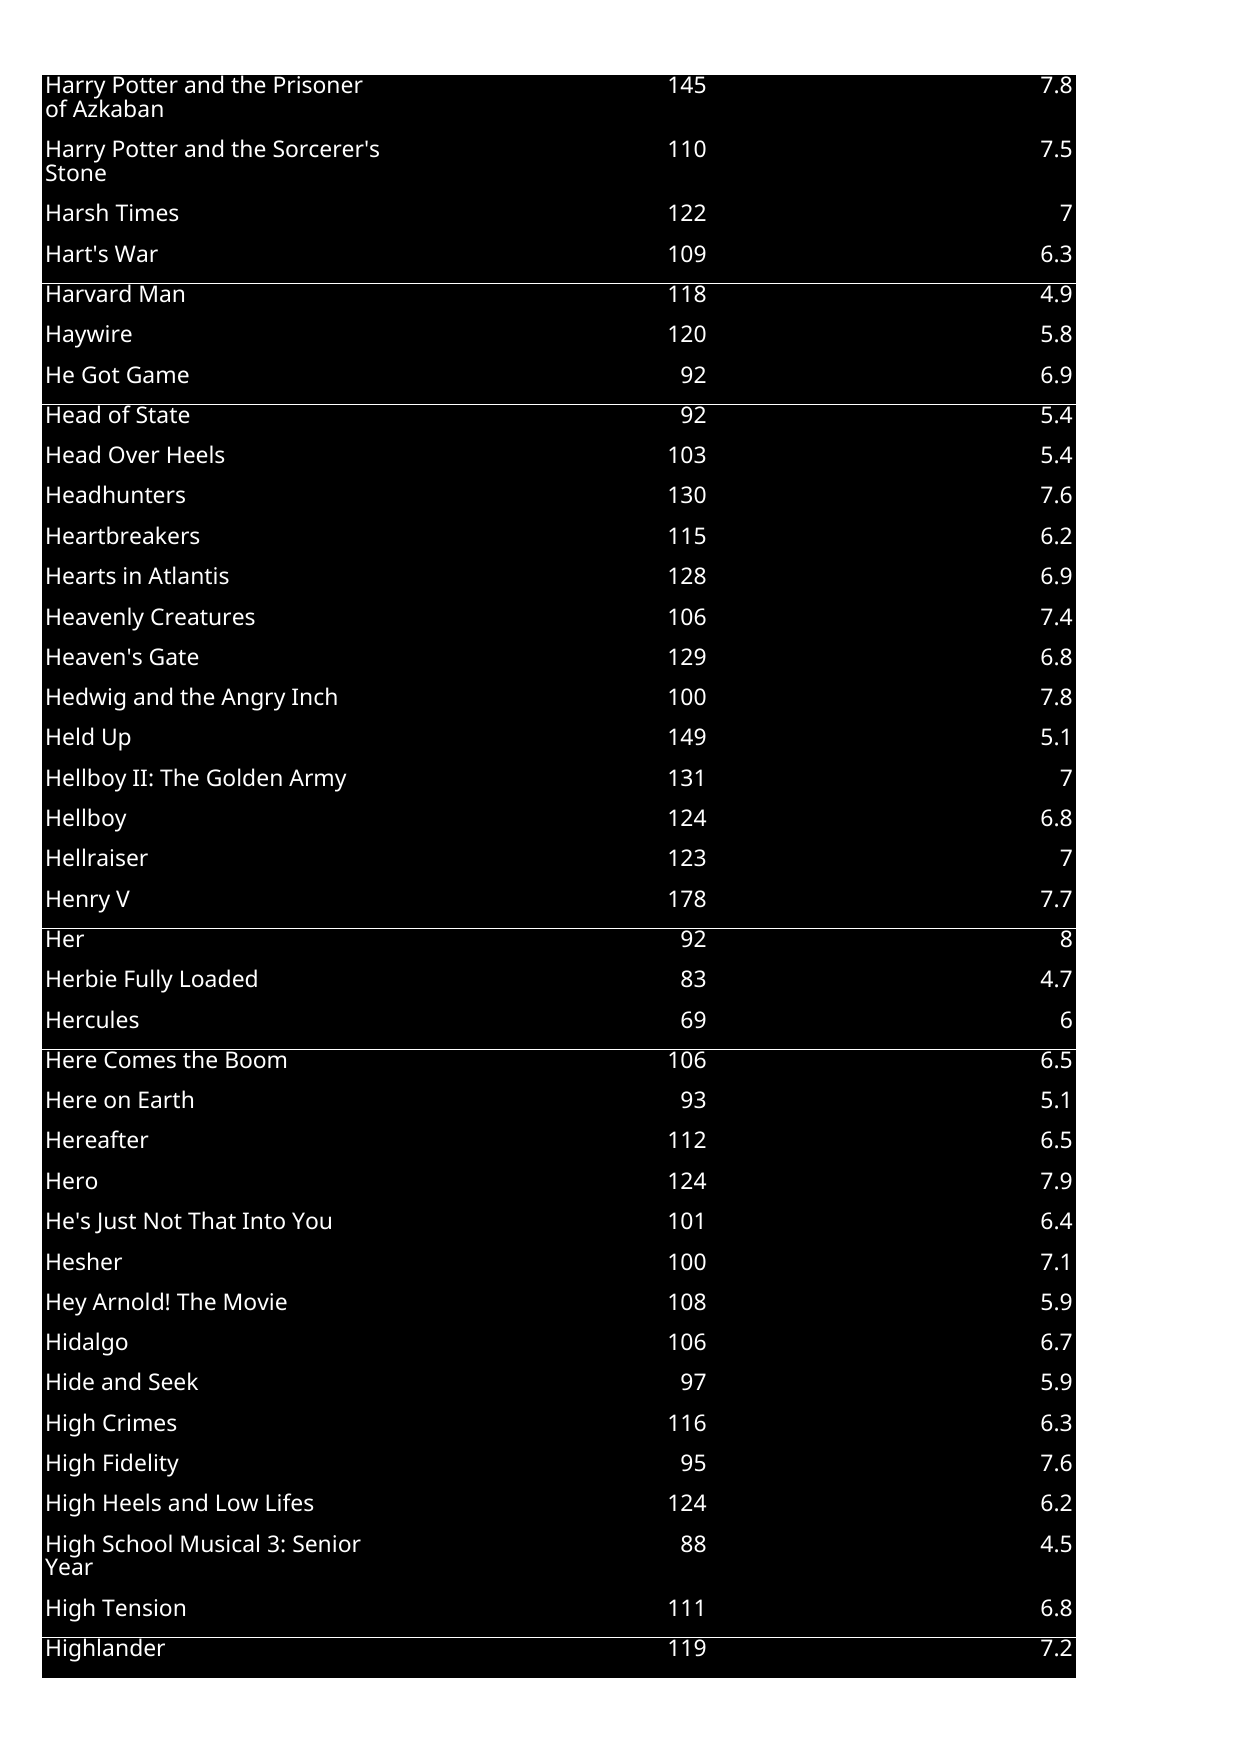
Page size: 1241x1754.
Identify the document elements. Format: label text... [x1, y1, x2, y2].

table_cell Heartbreakers [42, 525, 391, 566]
table_cell 128 [391, 566, 709, 606]
table_cell 7.8 [709, 687, 1076, 727]
table_cell 145 [391, 75, 709, 139]
table_cell Heaven's Gate [42, 646, 391, 687]
table_cell Here on Earth [42, 1090, 391, 1130]
table_cell Harvard Man [42, 284, 391, 324]
table_cell 6.2 [709, 1493, 1076, 1533]
table_cell 95 [391, 1453, 709, 1493]
table_cell 7.6 [709, 1453, 1076, 1493]
table_cell 124 [391, 1493, 709, 1533]
table_cell 83 [391, 969, 709, 1009]
table_cell 5.9 [709, 1291, 1076, 1332]
table_cell 7.9 [709, 1170, 1076, 1211]
table_cell Hereafter [42, 1130, 391, 1170]
table_cell Hart's War [42, 243, 391, 283]
table_cell Hide and Seek [42, 1372, 391, 1412]
table_cell 4.7 [709, 969, 1076, 1009]
table_cell 6.3 [709, 1412, 1076, 1453]
table_cell 6.8 [709, 808, 1076, 848]
table_cell 6.9 [709, 566, 1076, 606]
table_cell 4.9 [709, 284, 1076, 324]
table_cell 5.4 [709, 445, 1076, 485]
table_cell Hellboy II: The Golden Army [42, 767, 391, 808]
table_cell 108 [391, 1291, 709, 1332]
table_cell 5.8 [709, 324, 1076, 364]
table_cell Henry V [42, 888, 391, 928]
table_cell 106 [391, 606, 709, 646]
table_cell 6.9 [709, 364, 1076, 404]
table_cell 118 [391, 284, 709, 324]
table_cell Harry Potter and the Sorcerer's Stone [42, 139, 391, 203]
table_cell 106 [391, 1050, 709, 1090]
table_cell 5.1 [709, 1090, 1076, 1130]
table_cell 119 [391, 1638, 709, 1678]
table_cell 130 [391, 485, 709, 525]
table_cell 6.8 [709, 646, 1076, 687]
table_cell 7 [709, 203, 1076, 243]
table_cell Heavenly Creatures [42, 606, 391, 646]
table_cell Harsh Times [42, 203, 391, 243]
table_cell Hero [42, 1170, 391, 1211]
table_cell 6.8 [709, 1597, 1076, 1637]
table_cell 6 [709, 1009, 1076, 1049]
table_cell 92 [391, 364, 709, 404]
table_cell 100 [391, 1251, 709, 1291]
table_cell 100 [391, 687, 709, 727]
table_cell 101 [391, 1211, 709, 1251]
table_cell Hellboy [42, 808, 391, 848]
table_cell Here Comes the Boom [42, 1050, 391, 1090]
table_cell 6.5 [709, 1130, 1076, 1170]
table_cell 7.2 [709, 1638, 1076, 1678]
table_cell 116 [391, 1412, 709, 1453]
table_cell 109 [391, 243, 709, 283]
table_cell 131 [391, 767, 709, 808]
table_cell Headhunters [42, 485, 391, 525]
table_cell 7.4 [709, 606, 1076, 646]
table_cell 6.3 [709, 243, 1076, 283]
table_cell 88 [391, 1533, 709, 1597]
table_cell High Crimes [42, 1412, 391, 1453]
table_cell 69 [391, 1009, 709, 1049]
table_cell 103 [391, 445, 709, 485]
table_cell 92 [391, 405, 709, 445]
table_cell 122 [391, 203, 709, 243]
table_cell Haywire [42, 324, 391, 364]
table_cell 106 [391, 1332, 709, 1372]
table_cell 178 [391, 888, 709, 928]
table_cell Hey Arnold! The Movie [42, 1291, 391, 1332]
table_cell 7.6 [709, 485, 1076, 525]
table_cell 110 [391, 139, 709, 203]
table_cell High Fidelity [42, 1453, 391, 1493]
table_cell 5.9 [709, 1372, 1076, 1412]
table_cell 7.8 [709, 75, 1076, 139]
table_cell 149 [391, 727, 709, 767]
table_cell 115 [391, 525, 709, 566]
table_cell He Got Game [42, 364, 391, 404]
table_cell Her [42, 929, 391, 969]
table_cell High Heels and Low Lifes [42, 1493, 391, 1533]
table_cell 111 [391, 1597, 709, 1637]
table_cell Harry Potter and the Prisoner of Azkaban [42, 75, 391, 139]
table_cell Hesher [42, 1251, 391, 1291]
table_cell Hellraiser [42, 848, 391, 888]
table_cell He's Just Not That Into You [42, 1211, 391, 1251]
table_cell 120 [391, 324, 709, 364]
table_cell 8 [709, 929, 1076, 969]
table_cell 7 [709, 767, 1076, 808]
table_cell 123 [391, 848, 709, 888]
table_cell 7.1 [709, 1251, 1076, 1291]
table_cell 4.5 [709, 1533, 1076, 1597]
table_cell Hearts in Atlantis [42, 566, 391, 606]
table_cell 124 [391, 1170, 709, 1211]
table_cell 92 [391, 929, 709, 969]
table_cell Herbie Fully Loaded [42, 969, 391, 1009]
table_cell 7 [709, 848, 1076, 888]
table_cell 6.5 [709, 1050, 1076, 1090]
table_cell Hercules [42, 1009, 391, 1049]
table_cell Head of State [42, 405, 391, 445]
table_cell 93 [391, 1090, 709, 1130]
table_cell 129 [391, 646, 709, 687]
table_cell 97 [391, 1372, 709, 1412]
table_cell Highlander [42, 1638, 391, 1678]
table_cell High School Musical 3: Senior Year [42, 1533, 391, 1597]
table_cell 6.2 [709, 525, 1076, 566]
table_cell Held Up [42, 727, 391, 767]
table_cell 6.7 [709, 1332, 1076, 1372]
table_cell Hidalgo [42, 1332, 391, 1372]
table_cell 7.5 [709, 139, 1076, 203]
table_cell High Tension [42, 1597, 391, 1637]
table_cell 124 [391, 808, 709, 848]
table_cell 6.4 [709, 1211, 1076, 1251]
table_cell 5.1 [709, 727, 1076, 767]
table_cell Hedwig and the Angry Inch [42, 687, 391, 727]
table_cell 7.7 [709, 888, 1076, 928]
table_cell 112 [391, 1130, 709, 1170]
table_cell Head Over Heels [42, 445, 391, 485]
table_cell 5.4 [709, 405, 1076, 445]
